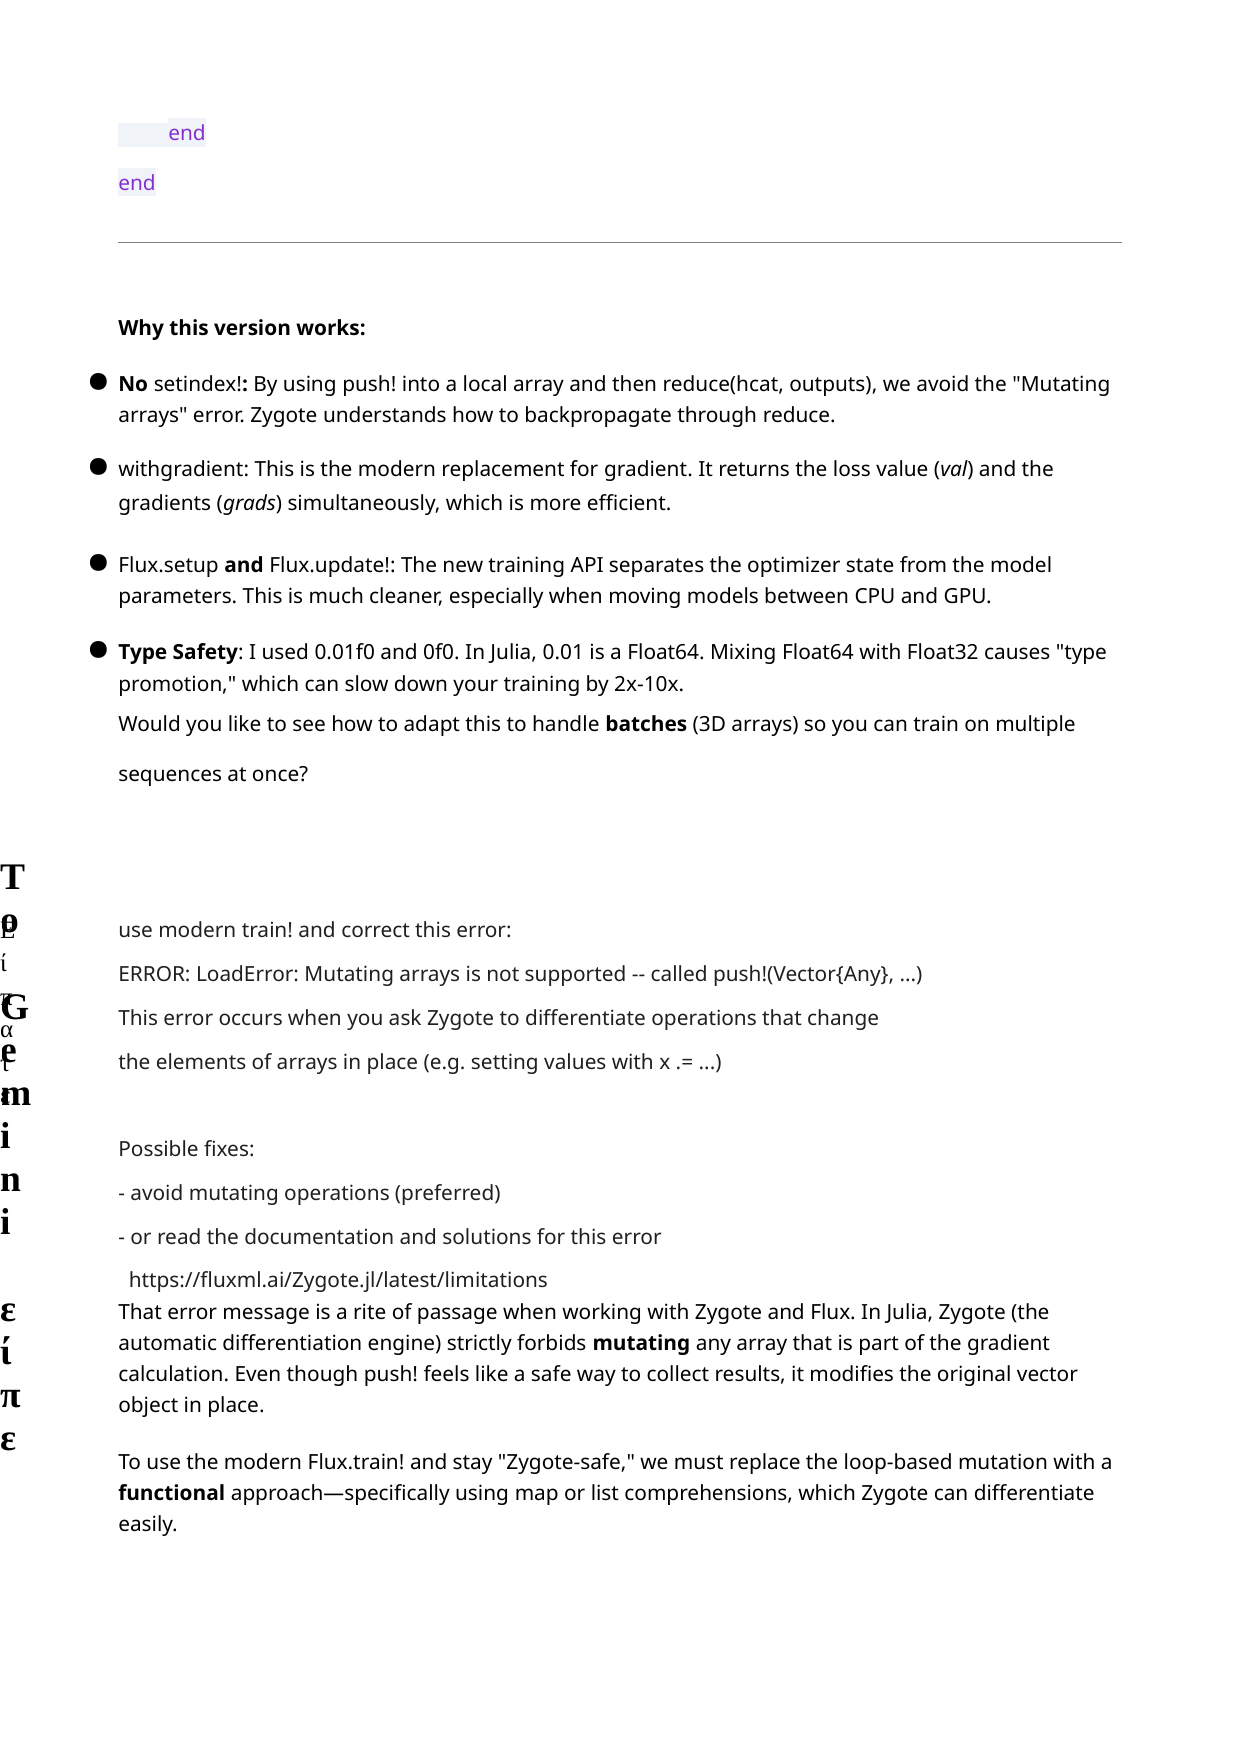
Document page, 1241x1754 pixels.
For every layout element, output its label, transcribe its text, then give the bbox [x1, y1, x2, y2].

list No setindex!: By using push! into a local array and then reduce(hcat, outputs), we avoid the "Mutating arrays" error. Zygote understands how to backpropagate through reduce. [118, 366, 1122, 429]
text use modern train! and correct this error: [118, 900, 1122, 944]
text - avoid mutating operations (preferred) [118, 1163, 1122, 1206]
list Type Safety: I used 0.01f0 and 0f0. In Julia, 0.01 is a Float64. Mixing Float64 with Float32 causes "type promotion," which can slow down your training by 2x-10x. [118, 634, 1122, 697]
list withgradient: This is the modern replacement for gradient. It returns the loss value (val) and the gradients (grads) simultaneously, which is more efficient. [118, 454, 1122, 516]
text end [118, 168, 1122, 196]
text To use the modern Flux.train! and stay "Zygote-safe," we must replace the loop-based mutation with a functional approach—specifically using map or list comprehensions, which Zygote can differentiate easily. [118, 1444, 1122, 1538]
text the elements of arrays in place (e.g. setting values with x .= ...) [118, 1031, 1122, 1075]
text - or read the documentation and solutions for this error [118, 1206, 1122, 1250]
text ERROR: LoadError: Mutating arrays is not supported -- called push!(Vector{Any}, ...) [118, 944, 1122, 988]
list Flux.setup and Flux.update!: The new training API separates the optimizer state from the model parameters. This is much cleaner, especially when moving models between CPU and GPU. [118, 547, 1122, 609]
text end [118, 118, 1122, 147]
text This error occurs when you ask Zygote to differentiate operations that change [118, 988, 1122, 1031]
subtitle Why this version works: [118, 304, 1122, 341]
text Would you like to see how to adapt this to handle batches (3D arrays) so you can train on multiple sequences at once? [118, 709, 1122, 788]
text https://fluxml.ai/Zygote.jl/latest/limitations [118, 1250, 1122, 1294]
text Possible fixes: [118, 1119, 1122, 1163]
text That error message is a rite of passage when working with Zygote and Flux. In Julia, Zygote (the automatic differentiation engine) strictly forbids mutating any array that is part of the gradient calculation. Even though push! feels like a safe way to collect results, it modifies the original vector object in place. [118, 1294, 1122, 1419]
